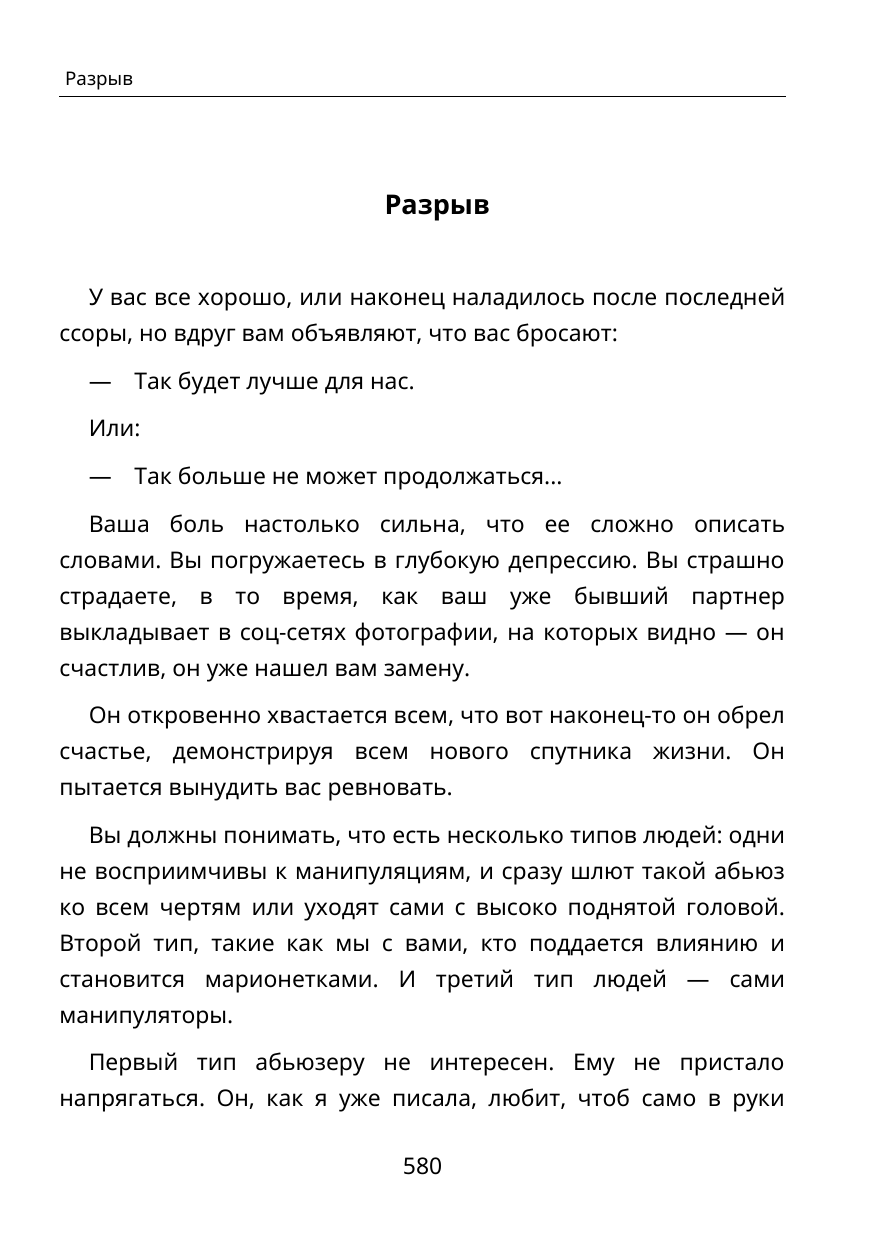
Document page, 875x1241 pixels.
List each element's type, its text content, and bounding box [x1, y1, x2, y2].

text Или: [59, 412, 786, 444]
list Так больше не может продолжаться... [59, 460, 786, 491]
list Так будет лучше для нас. [59, 365, 786, 396]
text Ваша боль настолько сильна, что ее сложно описать словами. Вы погружаетесь в глубокую депрессию. Вы страшно страдаете, в то время, как ваш уже бывший партнер выкладывает в соц-сетях фотографии, на которых видно — он счастлив, он уже нашел вам замену. [59, 508, 786, 683]
text Вы должны понимать, что есть несколько типов людей: одни не восприимчивы к манипуляциям, и сразу шлют такой абьюз ко всем чертям или уходят сами с высоко поднятой головой. Второй тип, такие как мы с вами, кто поддается влиянию и становится марионетками. И третий тип людей — сами манипуляторы. [59, 819, 786, 1030]
text Он откровенно хвастается всем, что вот наконец-то он обрел счастье, демонстрируя всем нового спутника жизни. Он пытается вынудить вас ревновать. [59, 699, 786, 802]
subtitle Разрыв [59, 185, 786, 222]
text Первый тип абьюзеру не интересен. Ему не пристало напрягаться. Он, как я уже писала, любит, чтоб само в руки [59, 1046, 786, 1113]
text У вас все хорошо, или наконец наладилось после последней ссоры, но вдруг вам объявляют, что вас бросают: [59, 281, 786, 348]
